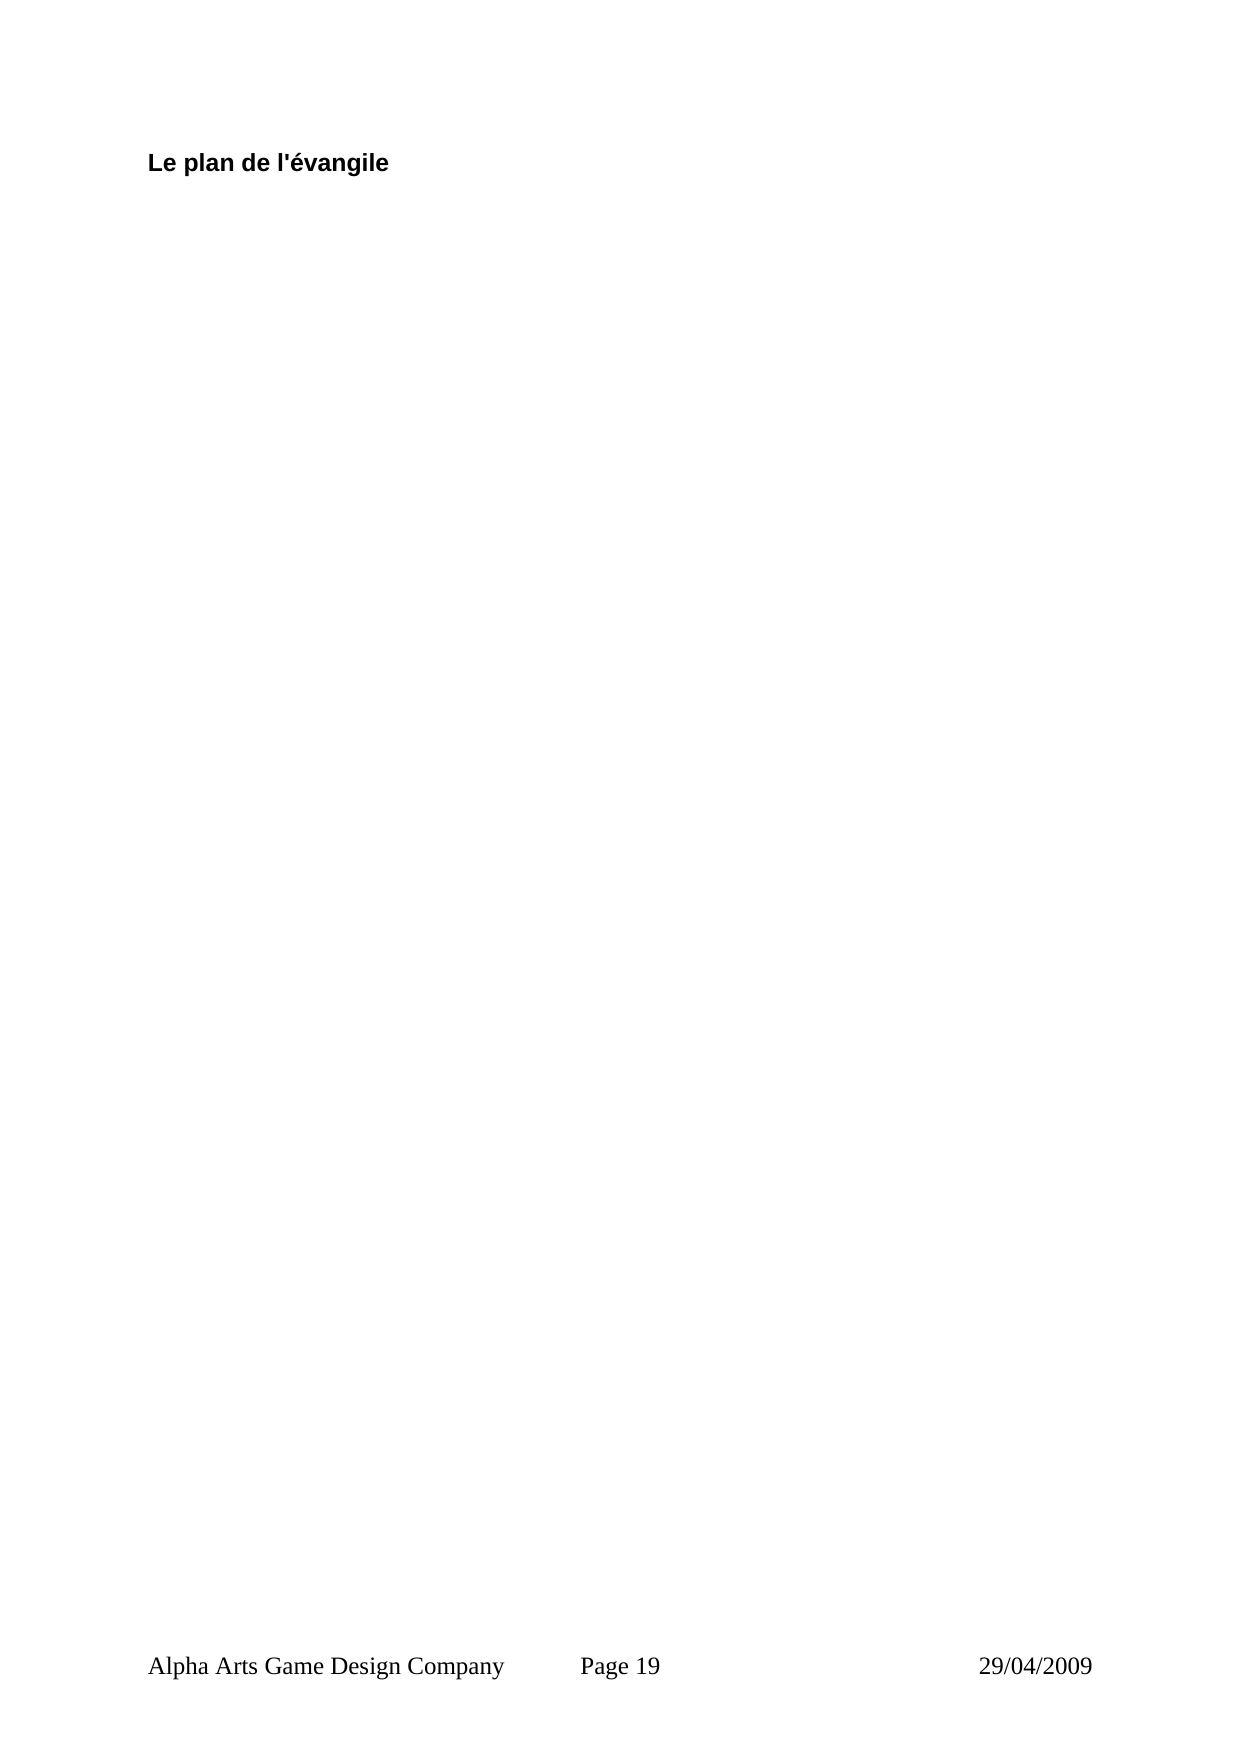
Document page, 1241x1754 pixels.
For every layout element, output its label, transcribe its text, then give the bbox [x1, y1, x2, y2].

subtitle Le plan de l'évangile [148, 148, 1092, 176]
